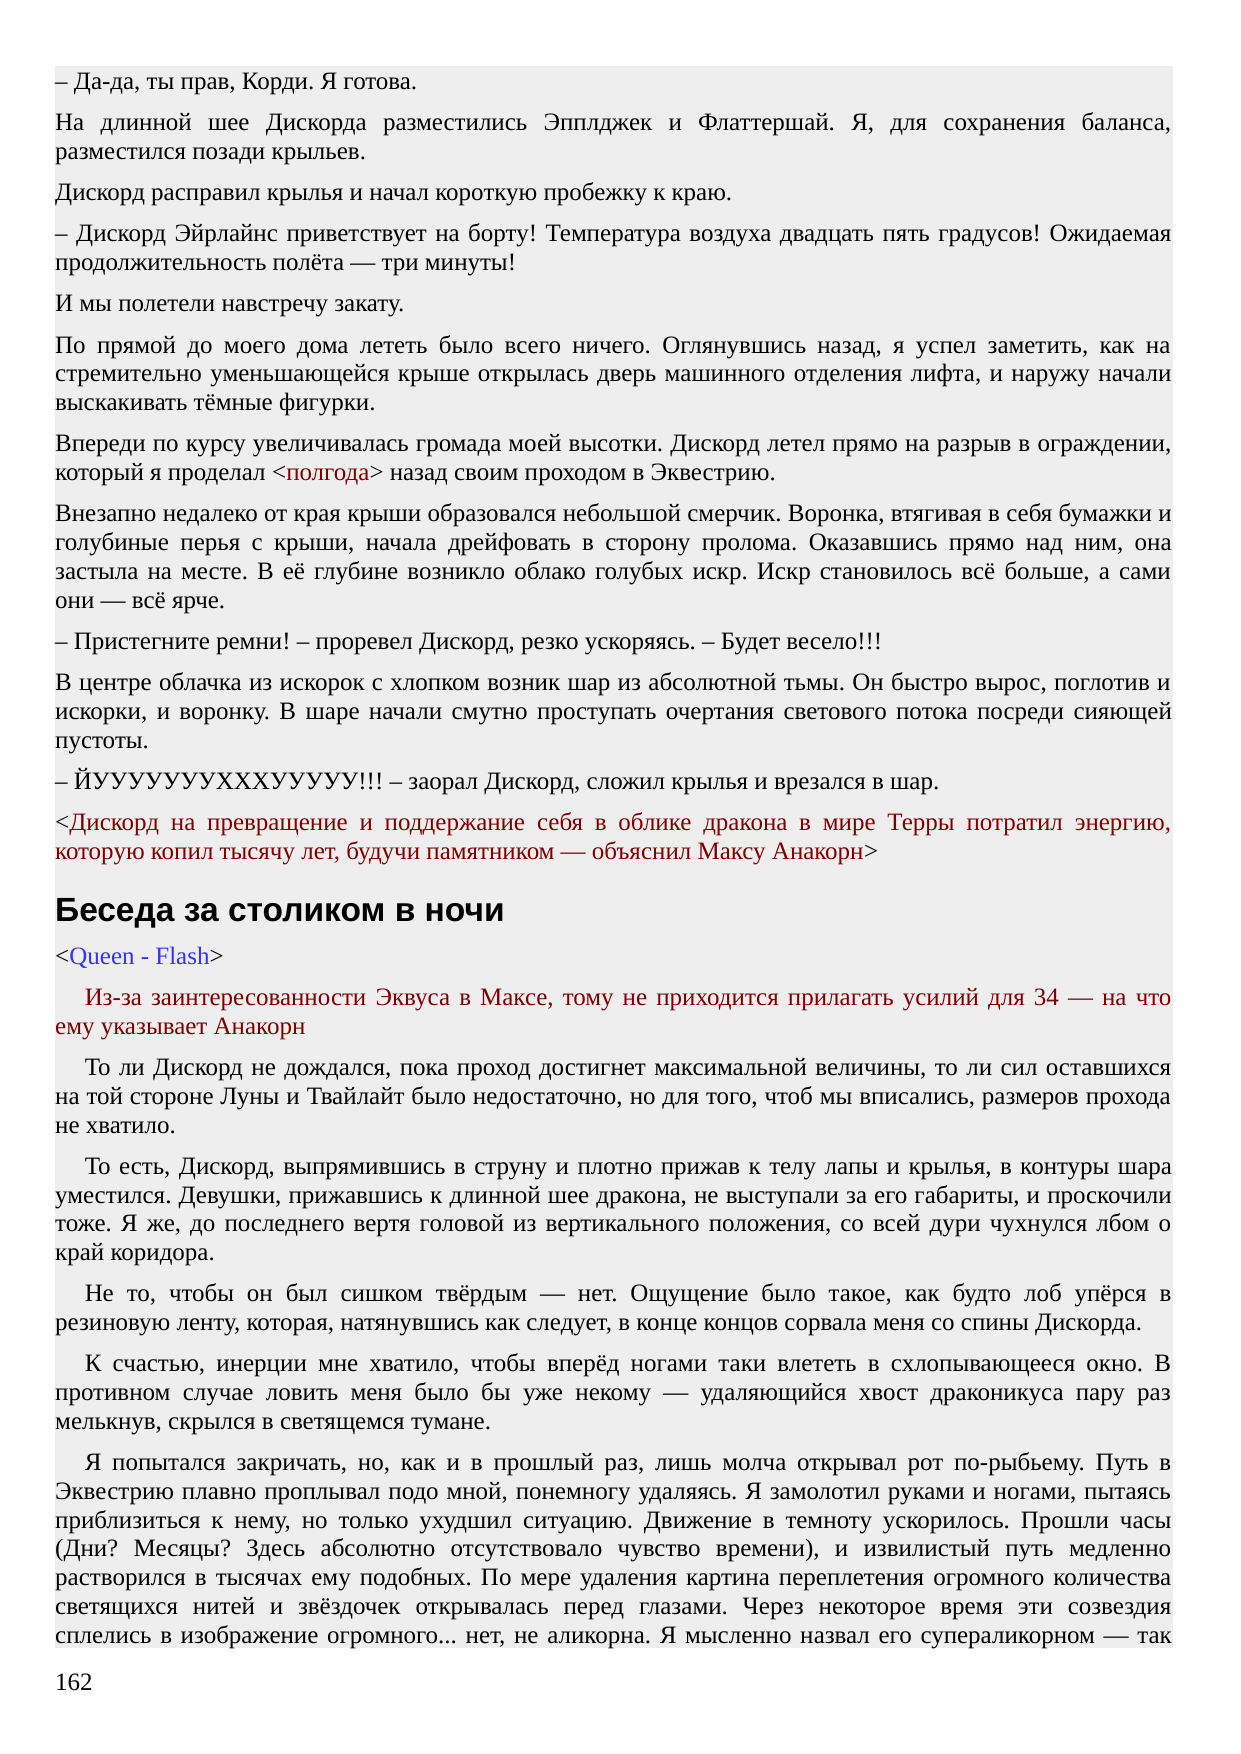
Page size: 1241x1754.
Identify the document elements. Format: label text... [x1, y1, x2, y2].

text По прямой до моего дома лететь было всего ничего. Оглянувшись назад, я успел заметить, как на стремительно уменьшающейся крыше открылась дверь машинного отделения лифта, и наружу начали выскакивать тёмные фигурки. [55, 330, 1173, 416]
text – Да-да, ты прав, Корди. Я готова. [55, 66, 1173, 95]
text Впереди по курсу увеличивалась громада моей высотки. Дискорд летел прямо на разрыв в ограждении, который я проделал <полгода> назад своим проходом в Эквестрию. [55, 428, 1173, 486]
text То ли Дискорд не дождался, пока проход достигнет максимальной величины, то ли сил оставшихся на той стороне Луны и Твайлайт было недостаточно, но для того, чтоб мы вписались, размеров прохода не хватило. [55, 1052, 1173, 1138]
text То есть, Дискорд, выпрямившись в струну и плотно прижав к телу лапы и крылья, в контуры шара уместился. Девушки, прижавшись к длинной шее дракона, не выступали за его габариты, и проскочили тоже. Я же, до последнего вертя головой из вертикального положения, со всей дури чухнулся лбом о край коридора. [55, 1151, 1173, 1266]
subtitle Беседа за столиком в ночи [55, 890, 1173, 928]
text <Queen - Flash> [55, 941, 1173, 970]
text Внезапно недалеко от края крыши образовался небольшой смерчик. Воронка, втягивая в себя бумажки и голубиные перья с крыши, начала дрейфовать в сторону пролома. Оказавшись прямо над ним, она застыла на месте. В её глубине возникло облако голубых искр. Искр становилось всё больше, а сами они — всё ярче. [55, 498, 1173, 613]
text Дискорд расправил крылья и начал короткую пробежку к краю. [55, 177, 1173, 206]
text Не то, чтобы он был сишком твёрдым — нет. Ощущение было такое, как будто лоб упёрся в резиновую ленту, которая, натянувшись как следует, в конце концов сорвала меня со спины Дискорда. [55, 1278, 1173, 1336]
text На длинной шее Дискорда разместились Эпплджек и Флаттершай. Я, для сохранения баланса, разместился позади крыльев. [55, 107, 1173, 165]
text В центре облачка из искорок с хлопком возник шар из абсолютной тьмы. Он быстро вырос, поглотив и искорки, и воронку. В шаре начали смутно проступать очертания светового потока посреди сияющей пустоты. [55, 667, 1173, 753]
text – Дискорд Эйрлайнс приветствует на борту! Температура воздуха двадцать пять градусов! Ожидаемая продолжительность полёта — три минуты! [55, 218, 1173, 276]
text – Пристегните ремни! – проревел Дискорд, резко ускоряясь. – Будет весело!!! [55, 626, 1173, 655]
text И мы полетели навстречу закату. [55, 288, 1173, 317]
text Из-за заинтересованности Эквуса в Максе, тому не приходится прилагать усилий для 34 — на что ему указывает Анакорн [55, 982, 1173, 1040]
text К счастью, инерции мне хватило, чтобы вперёд ногами таки влететь в схлопывающееся окно. В противном случае ловить меня было бы уже некому — удаляющийся хвост драконикуса пару раз мелькнув, скрылся в светящемся тумане. [55, 1348, 1173, 1435]
text Я попытался закричать, но, как и в прошлый раз, лишь молча открывал рот по-рыбьему. Путь в Эквестрию плавно проплывал подо мной, понемногу удаляясь. Я замолотил руками и ногами, пытаясь приблизиться к нему, но только ухудшил ситуацию. Движение в темноту ускорилось. Прошли часы (Дни? Месяцы? Здесь абсолютно отсутствовало чувство времени), и извилистый путь медленно растворился в тысячах ему подобных. По мере удаления картина переплетения огромного количества светящихся нитей и звёздочек открывалась перед глазами. Через некоторое время эти созвездия сплелись в изображение огромного... нет, не аликорна. Я мысленно назвал его супераликорном — так [55, 1447, 1173, 1648]
text – ЙУУУУУУУХХХУУУУУ!!! – заорал Дискорд, сложил крылья и врезался в шар. [55, 766, 1173, 795]
text <Дискорд на превращение и поддержание себя в облике дракона в мире Терры потратил энергию, которую копил тысячу лет, будучи памятником — объяснил Максу Анакорн> [55, 807, 1173, 865]
